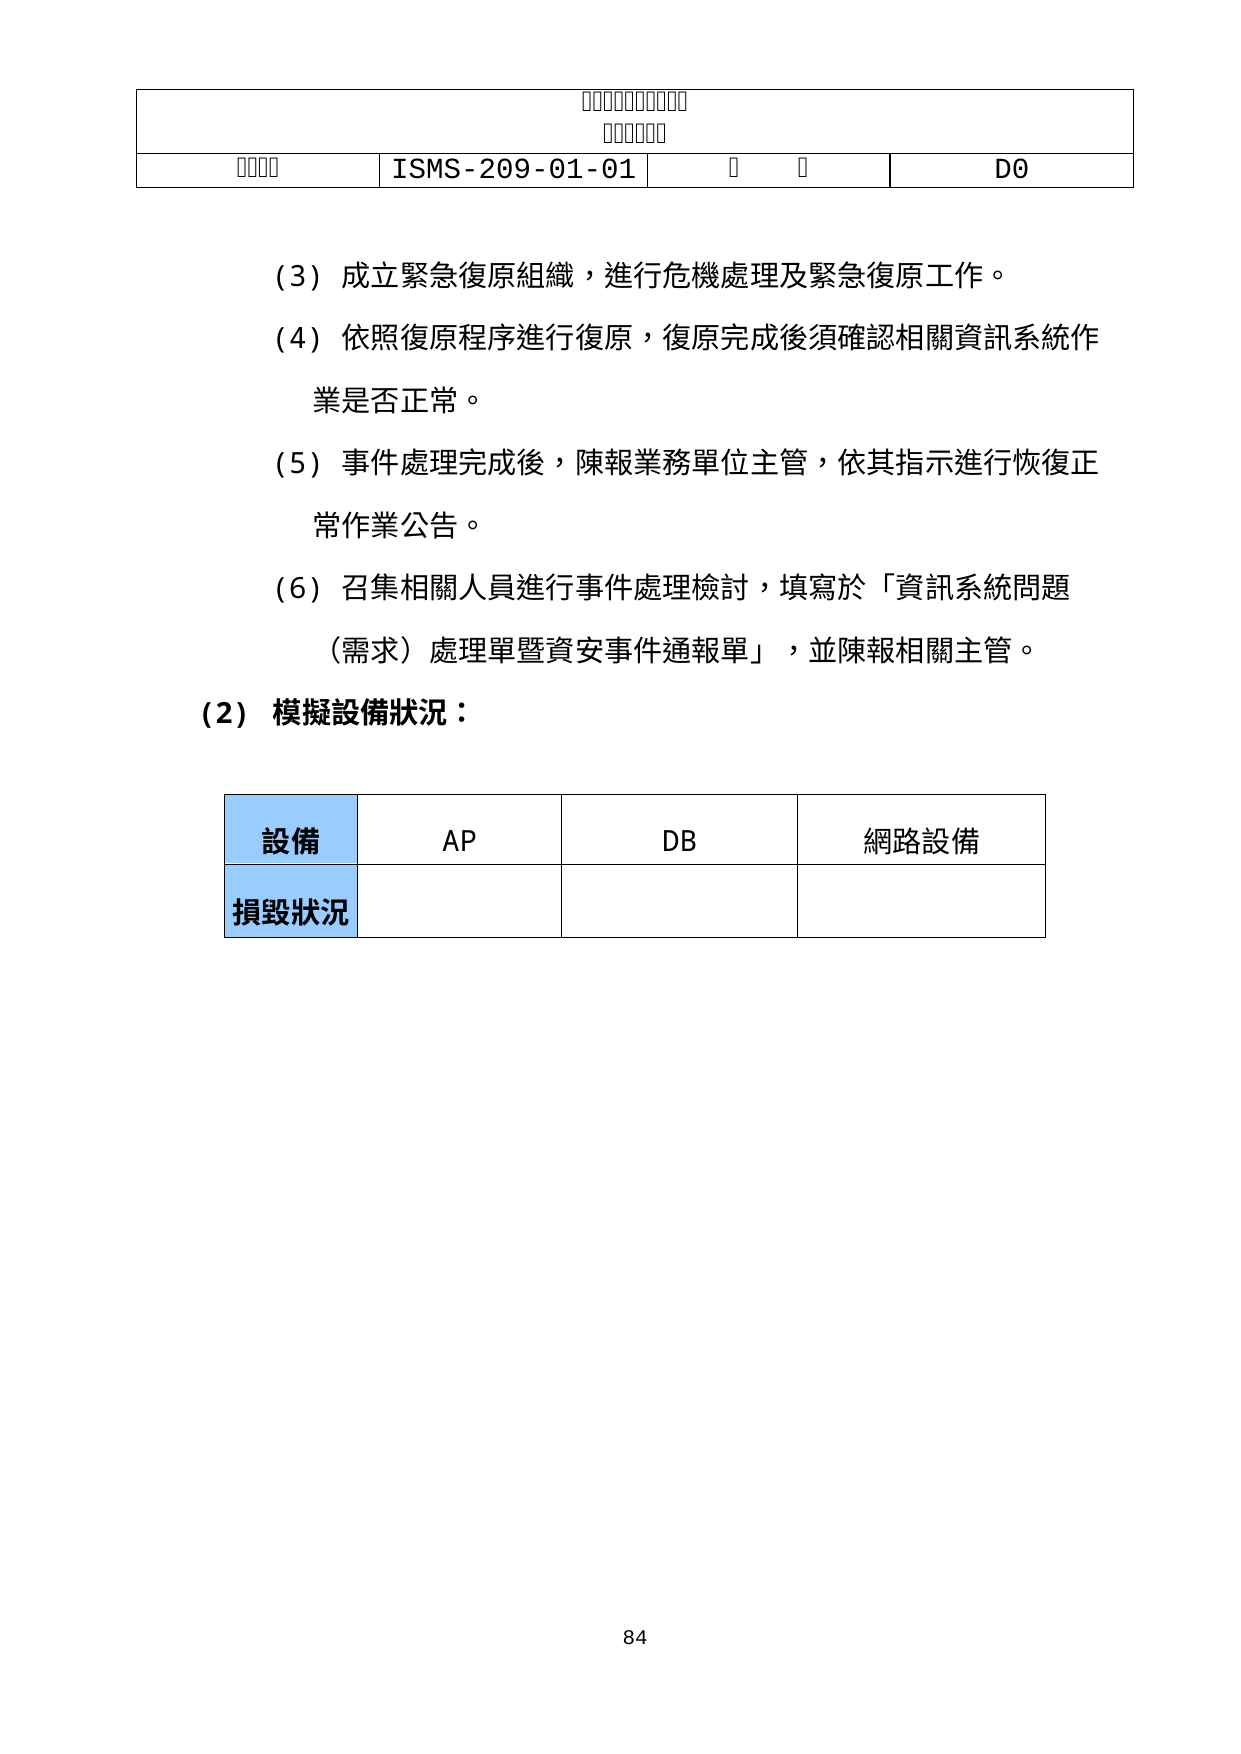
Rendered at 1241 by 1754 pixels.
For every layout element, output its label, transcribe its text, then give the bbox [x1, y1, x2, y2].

list 模擬設備狀況： [198, 669, 1122, 732]
text (5) 事件處理完成後，陳報業務單位主管，依其指示進行恢復正常作業公告。 [219, 419, 1122, 544]
table_cell 損毀狀況 [225, 865, 357, 937]
table_header AP [358, 795, 561, 863]
text (6) 召集相關人員進行事件處理檢討，填寫於「資訊系統問題（需求）處理單暨資安事件通報單」，並陳報相關主管。 [219, 544, 1122, 669]
table_header DB [562, 795, 797, 863]
table_cell [798, 865, 1045, 937]
table_cell [358, 865, 561, 937]
table_header 設備 [225, 795, 357, 863]
table_cell [562, 865, 797, 937]
table_header 網路設備 [798, 795, 1045, 863]
text (3) 成立緊急復原組織，進行危機處理及緊急復原工作。 [219, 232, 1122, 294]
text (4) 依照復原程序進行復原，復原完成後須確認相關資訊系統作業是否正常。 [219, 294, 1122, 419]
